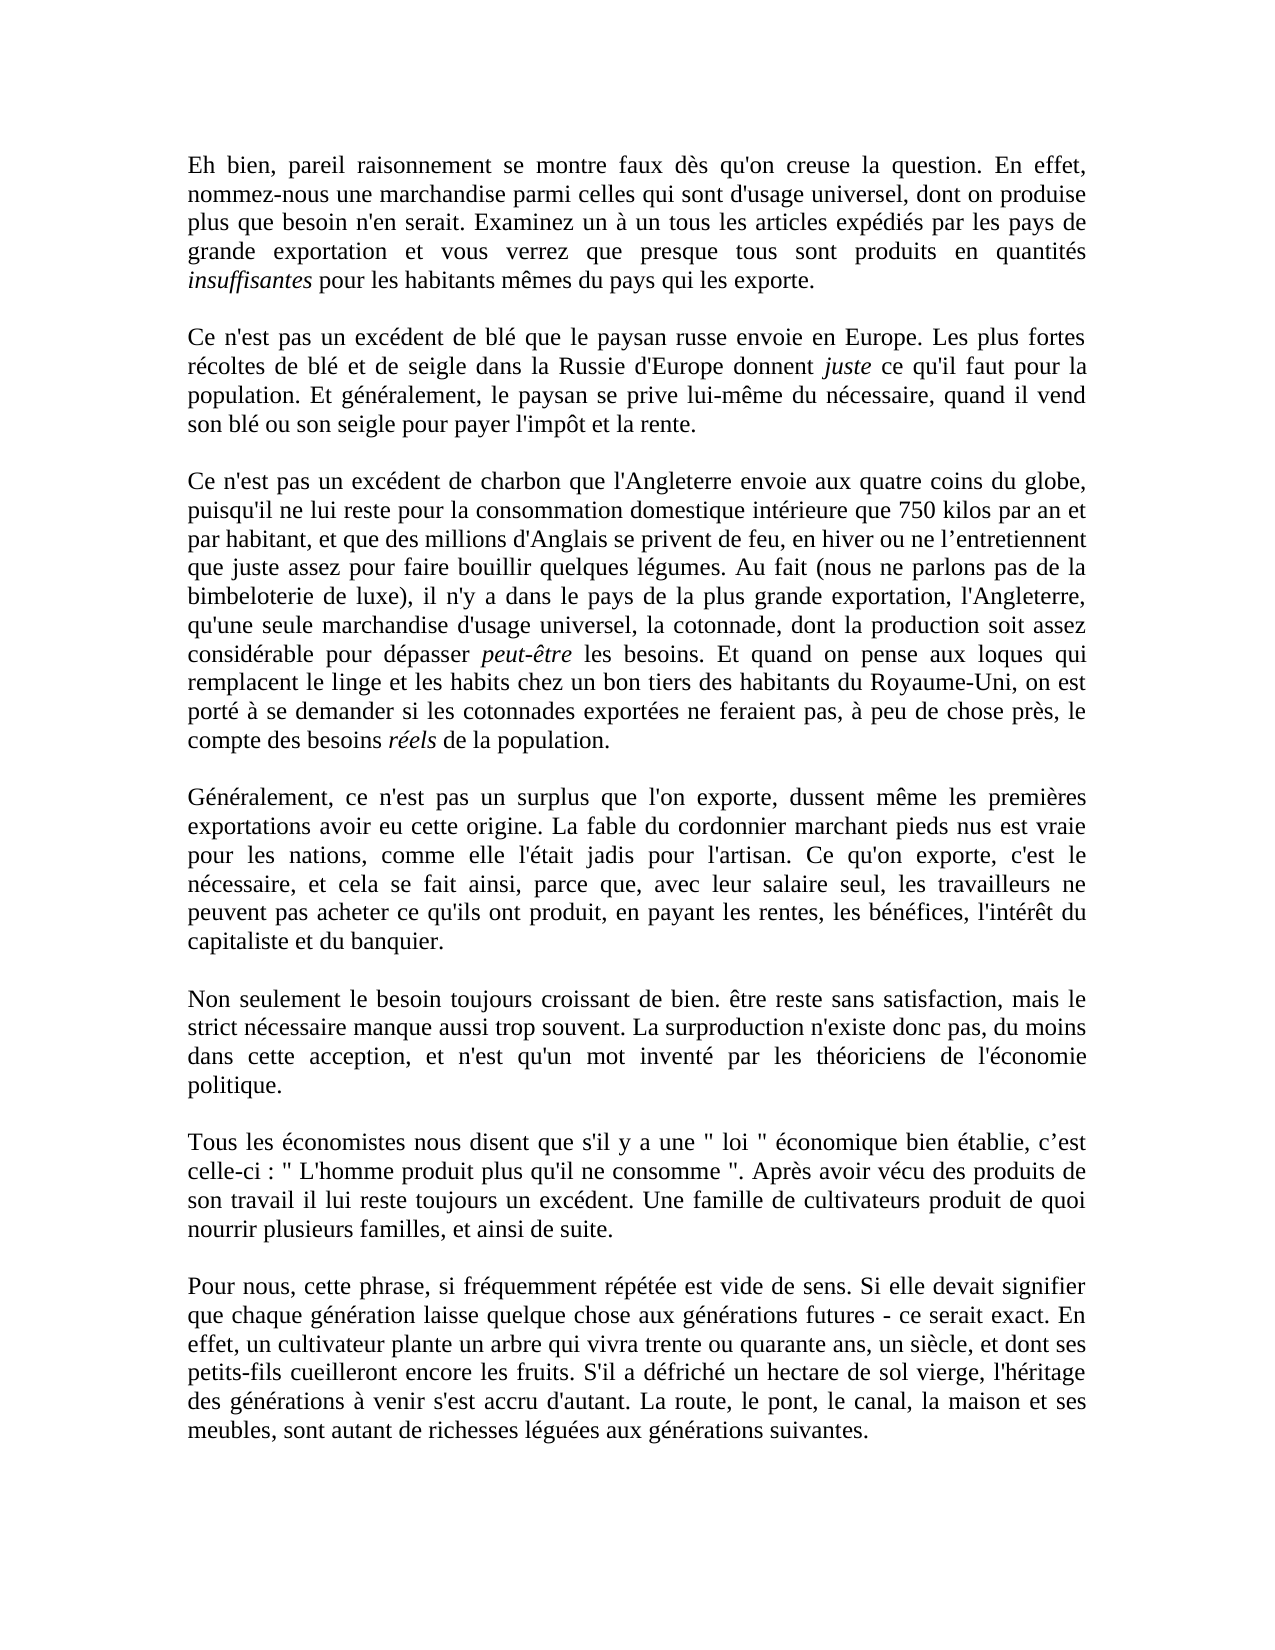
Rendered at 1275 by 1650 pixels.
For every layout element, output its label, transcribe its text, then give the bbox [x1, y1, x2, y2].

text Tous les économistes nous disent que s'il y a une " loi " économique bien établie, c’est celle-ci : " L'homme produit plus qu'il ne consomme ". Après avoir vécu des produits de son travail il lui reste toujours un excédent. Une famille de cultivateurs produit de quoi nourrir plusieurs familles, et ainsi de suite. [187, 1127, 1087, 1242]
text Ce n'est pas un excédent de charbon que l'Angleterre envoie aux quatre coins du globe, puisqu'il ne lui reste pour la consommation domestique intérieure que 750 kilos par an et par habitant, et que des millions d'Anglais se privent de feu, en hiver ou ne l’entretiennent que juste assez pour faire bouillir quelques légumes. Au fait (nous ne parlons pas de la bimbeloterie de luxe), il n'y a dans le pays de la plus grande exportation, l'Angleterre, qu'une seule marchandise d'usage universel, la cotonnade, dont la production soit assez considérable pour dépasser peut-être les besoins. Et quand on pense aux loques qui remplacent le linge et les habits chez un bon tiers des habitants du Royaume-Uni, on est porté à se demander si les cotonnades exportées ne feraient pas, à peu de chose près, le compte des besoins réels de la population. [187, 466, 1087, 754]
text Ce n'est pas un excédent de blé que le paysan russe envoie en Europe. Les plus fortes récoltes de blé et de seigle dans la Russie d'Europe donnent juste ce qu'il faut pour la population. Et généralement, le paysan se prive lui-même du nécessaire, quand il vend son blé ou son seigle pour payer l'impôt et la rente. [187, 322, 1087, 437]
text Pour nous, cette phrase, si fréquemment répétée est vide de sens. Si elle devait signifier que chaque génération laisse quelque chose aux générations futures - ce serait exact. En effet, un cultivateur plante un arbre qui vivra trente ou quarante ans, un siècle, et dont ses petits-fils cueilleront encore les fruits. S'il a défriché un hectare de sol vierge, l'héritage des générations à venir s'est accru d'autant. La route, le pont, le canal, la maison et ses meubles, sont autant de richesses léguées aux générations suivantes. [187, 1271, 1087, 1444]
text Généralement, ce n'est pas un surplus que l'on exporte, dussent même les premières exportations avoir eu cette origine. La fable du cordonnier marchant pieds nus est vraie pour les nations, comme elle l'était jadis pour l'artisan. Ce qu'on exporte, c'est le nécessaire, et cela se fait ainsi, parce que, avec leur salaire seul, les travailleurs ne peuvent pas acheter ce qu'ils ont produit, en payant les rentes, les bénéfices, l'intérêt du capitaliste et du banquier. [187, 782, 1087, 955]
text Non seulement le besoin toujours croissant de bien. être reste sans satisfaction, mais le strict nécessaire manque aussi trop souvent. La surproduction n'existe donc pas, du moins dans cette acception, et n'est qu'un mot inventé par les théoriciens de l'économie politique. [187, 984, 1087, 1099]
text Eh bien, pareil raisonnement se montre faux dès qu'on creuse la question. En effet, nommez-nous une marchandise parmi celles qui sont d'usage universel, dont on produise plus que besoin n'en serait. Examinez un à un tous les articles expédiés par les pays de grande exportation et vous verrez que presque tous sont produits en quantités insuffisantes pour les habitants mêmes du pays qui les exporte. [187, 150, 1087, 294]
